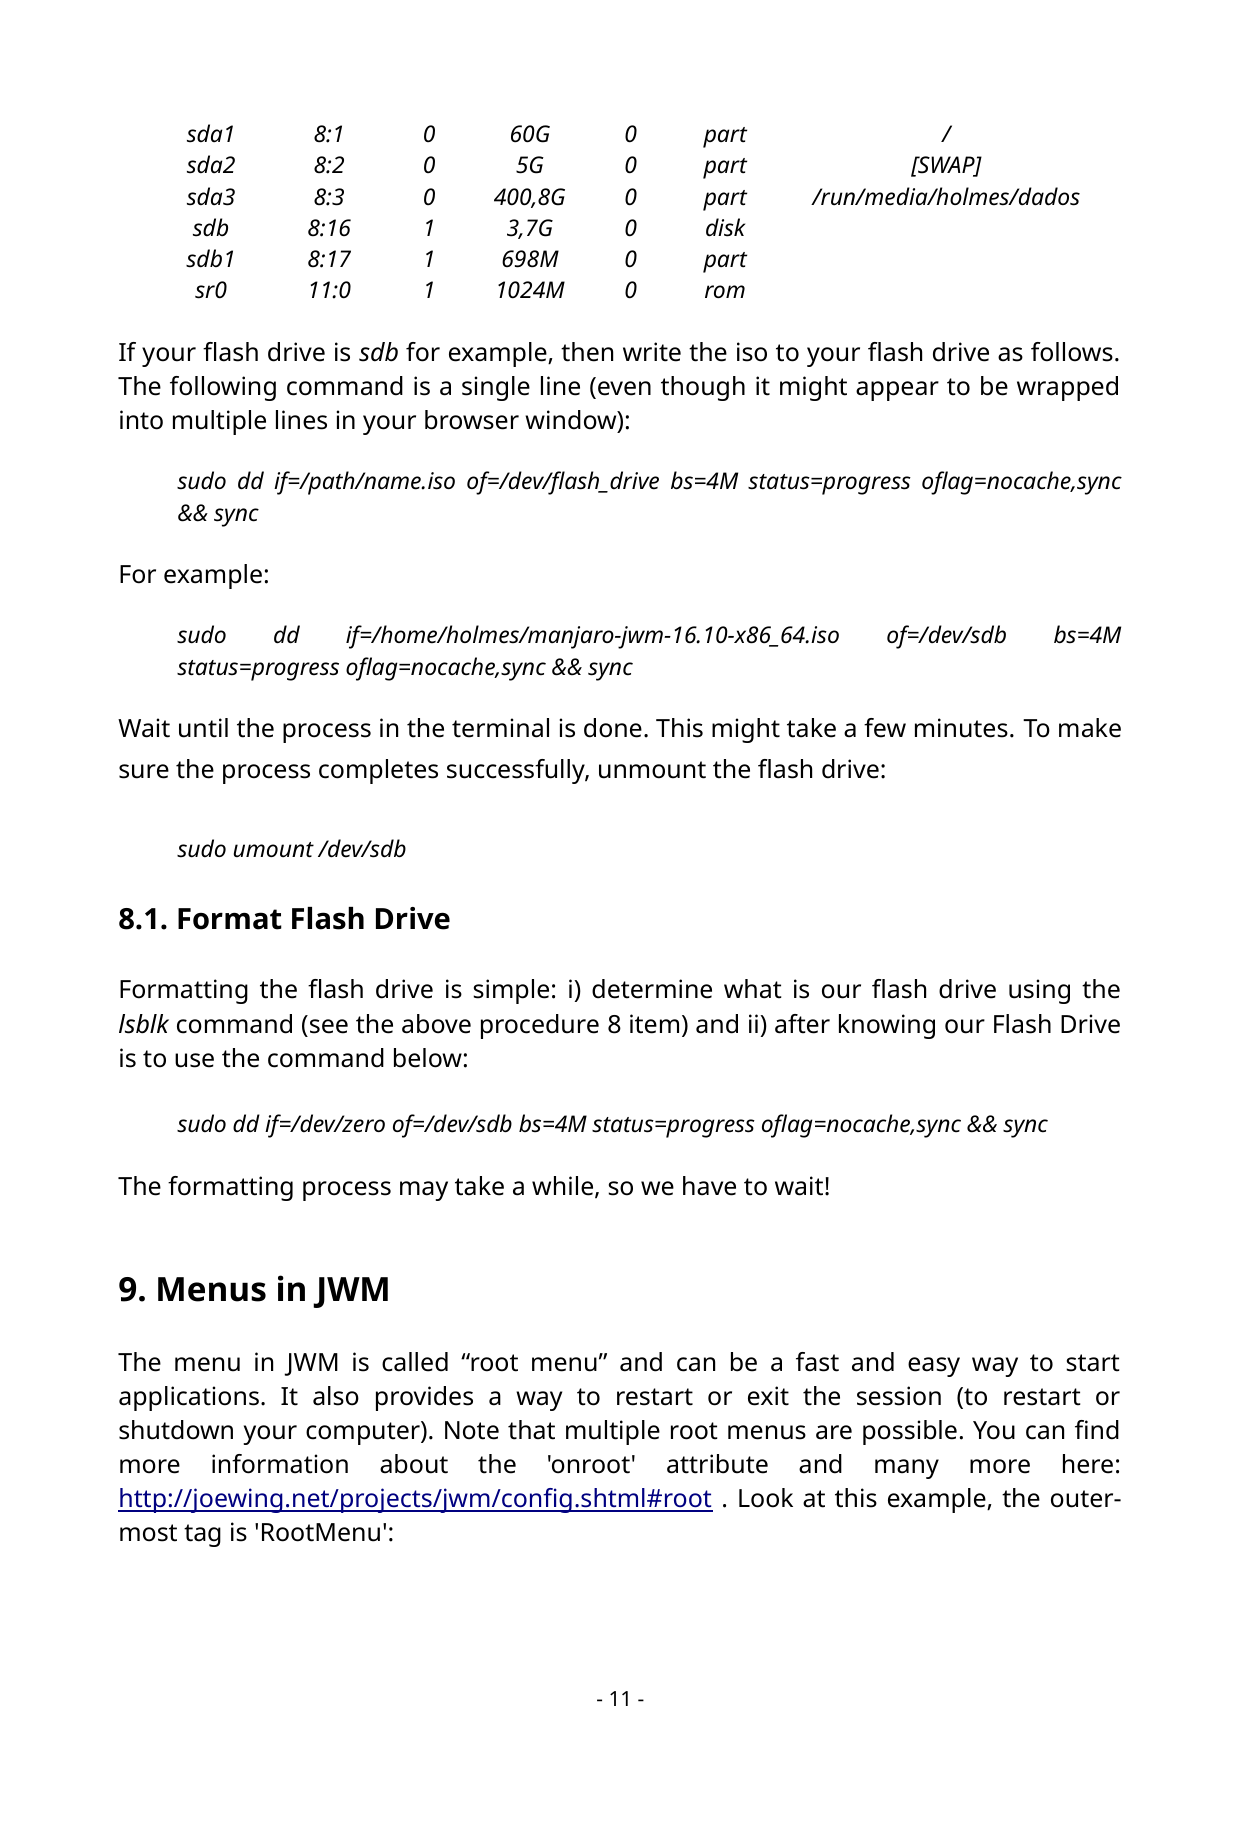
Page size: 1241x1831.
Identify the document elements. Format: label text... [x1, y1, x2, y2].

table_cell [784, 274, 1108, 306]
text sudo umount /dev/sdb [177, 833, 1063, 864]
text If your flash drive is sdb for example, then write the iso to your flash drive as follows. The following command is a single line (even though it might appear to be wrapped into multiple lines in your browser window): [118, 334, 1122, 437]
table_cell 11:0 [264, 274, 394, 306]
table_cell [784, 243, 1108, 274]
table_cell sda1 [158, 118, 264, 149]
table_cell sr0 [158, 274, 264, 306]
table_cell sda2 [158, 149, 264, 181]
table_cell 8:2 [264, 149, 394, 181]
table_cell sdb [158, 212, 264, 243]
table_cell rom [666, 274, 784, 306]
table_cell 1 [394, 274, 464, 306]
table_cell 1024M [464, 274, 595, 306]
table_cell part [666, 149, 784, 181]
table_cell disk [666, 212, 784, 243]
table_cell 8:1 [264, 118, 394, 149]
table_cell 0 [394, 149, 464, 181]
table_cell part [666, 118, 784, 149]
table_cell 0 [595, 274, 666, 306]
table_cell /run/media/holmes/dados [784, 181, 1108, 212]
table_cell 8:3 [264, 181, 394, 212]
table_cell 400,8G [464, 181, 595, 212]
table_cell part [666, 243, 784, 274]
table_cell 60G [464, 118, 595, 149]
table_cell 0 [595, 243, 666, 274]
table_cell 8:16 [264, 212, 394, 243]
table_cell part [666, 181, 784, 212]
table_cell 0 [595, 118, 666, 149]
table_cell [SWAP] [784, 149, 1108, 181]
table_cell 698M [464, 243, 595, 274]
text Wait until the process in the terminal is done. This might take a few minutes. To make sure the process completes successfully, unmount the flash drive: [118, 711, 1122, 786]
table_cell 1 [394, 243, 464, 274]
table_cell 5G [464, 149, 595, 181]
text sudo dd if=/dev/zero of=/dev/sdb bs=4M status=progress oflag=nocache,sync && sync [177, 1108, 1122, 1140]
subtitle 8.1. Format Flash Drive [118, 898, 1122, 938]
table_cell 0 [394, 181, 464, 212]
text The menu in JWM is called “root menu” and can be a fast and easy way to start applications. It also provides a way to restart or exit the session (to restart or shutdown your computer). Note that multiple root menus are possible. You can find more information about the 'onroot' attribute and many more here: http://joewing.net/projects/jwm/config.shtml#root . Look at this example, the outer-most tag is 'RootMenu': [118, 1345, 1122, 1549]
table_cell 0 [595, 212, 666, 243]
table_cell 3,7G [464, 212, 595, 243]
table_cell sda3 [158, 181, 264, 212]
table_cell 1 [394, 212, 464, 243]
table_cell [784, 212, 1108, 243]
text The formatting process may take a while, so we have to wait! [118, 1168, 1122, 1202]
text sudo dd if=/home/holmes/manjaro-jwm-16.10-x86_64.iso of=/dev/sdb bs=4M status=progress oflag=nocache,sync && sync [177, 619, 1122, 682]
table_cell 0 [595, 181, 666, 212]
table_cell 8:17 [264, 243, 394, 274]
subtitle 9. Menus in JWM [118, 1265, 1122, 1311]
table_cell / [784, 118, 1108, 149]
text Formatting the flash drive is simple: i) determine what is our flash drive using the lsblk command (see the above procedure 8 item) and ii) after knowing our Flash Drive is to use the command below: [118, 972, 1122, 1074]
table_cell sdb1 [158, 243, 264, 274]
text sudo dd if=/path/name.iso of=/dev/flash_drive bs=4M status=progress oflag=nocache,sync && sync [177, 465, 1122, 528]
table_cell 0 [595, 149, 666, 181]
text For example: [118, 557, 1122, 591]
table_cell 0 [394, 118, 464, 149]
